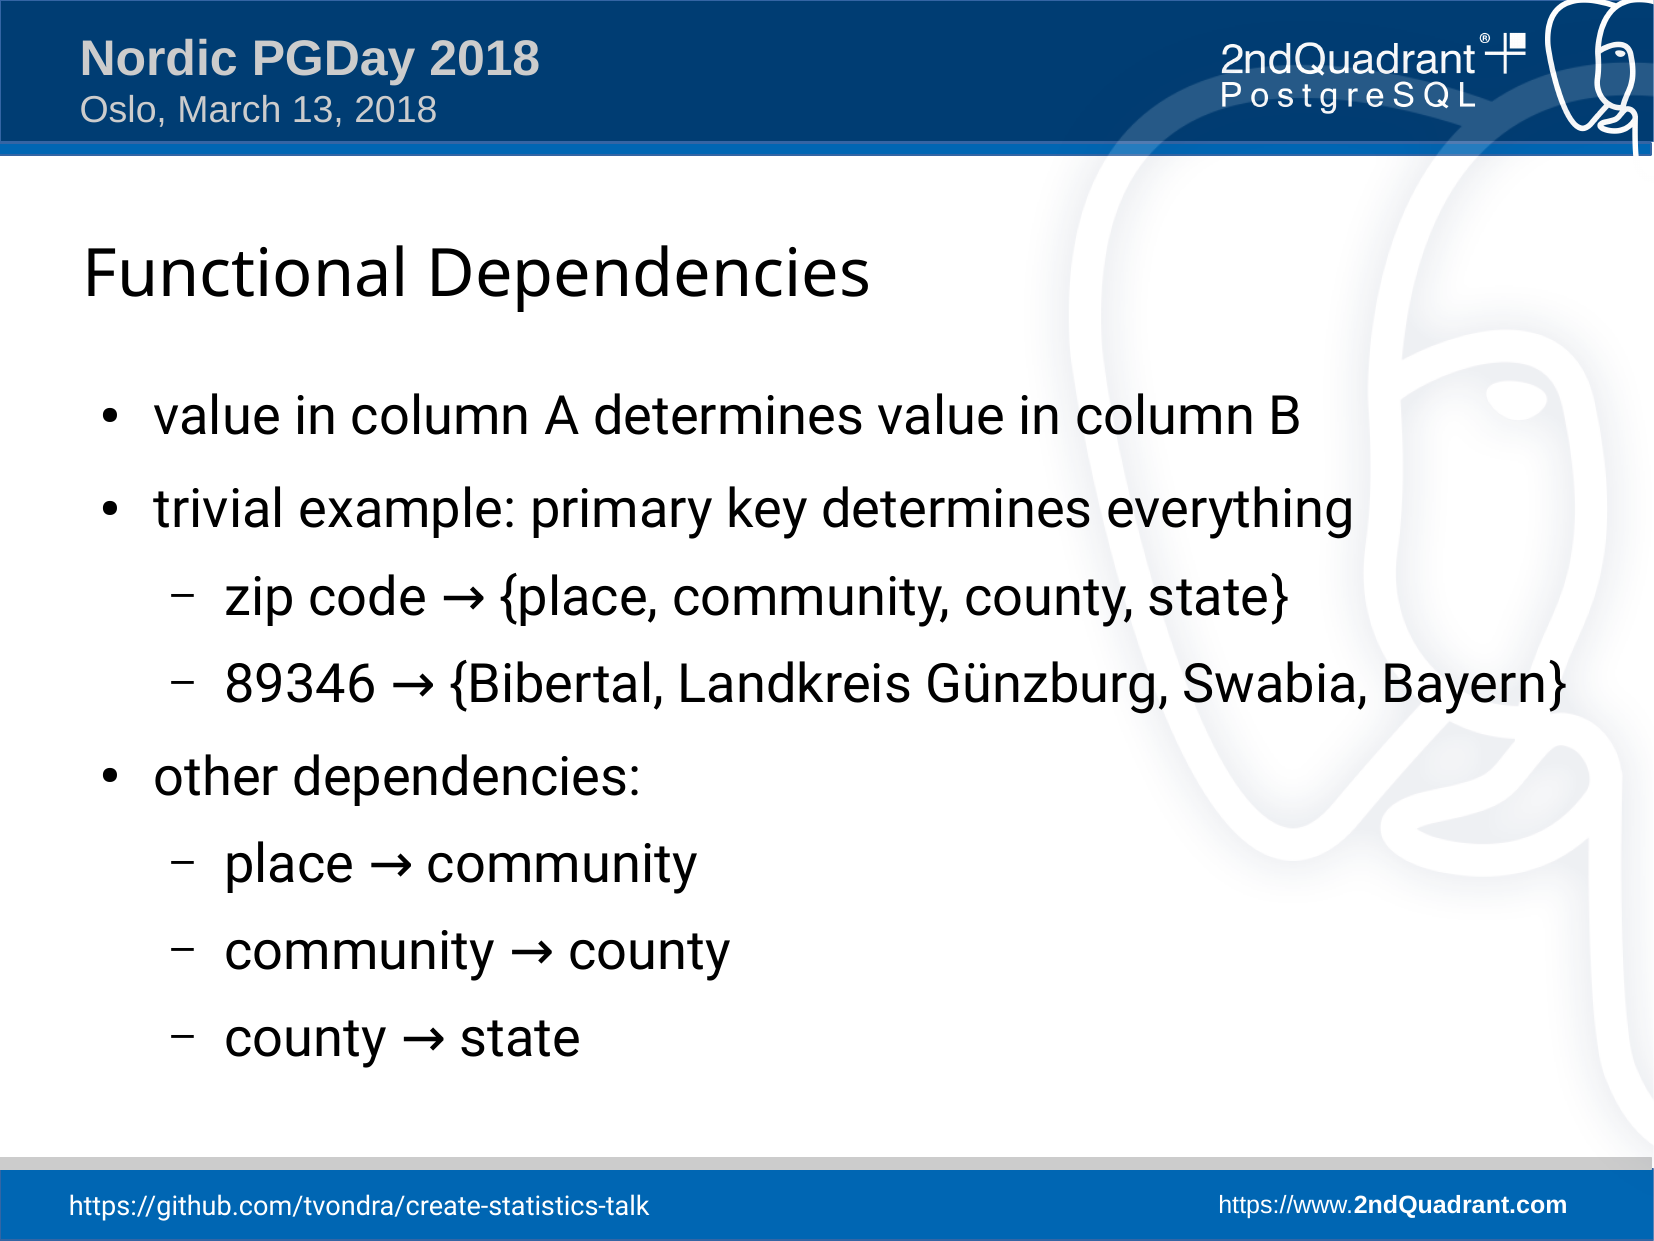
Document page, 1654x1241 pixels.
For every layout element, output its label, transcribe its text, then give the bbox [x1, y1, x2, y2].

list value in column A determines value in column B trivial example: primary key determines everything zip code → {place, community, county, state} 89346 → {Bibertal, Landkreis Günzburg, Swabia, Bayern} other dependencies: place → community community → county county → state [82, 384, 1571, 1104]
picture [632, 0, 1654, 1241]
title Functional Dependencies [82, 167, 1571, 375]
